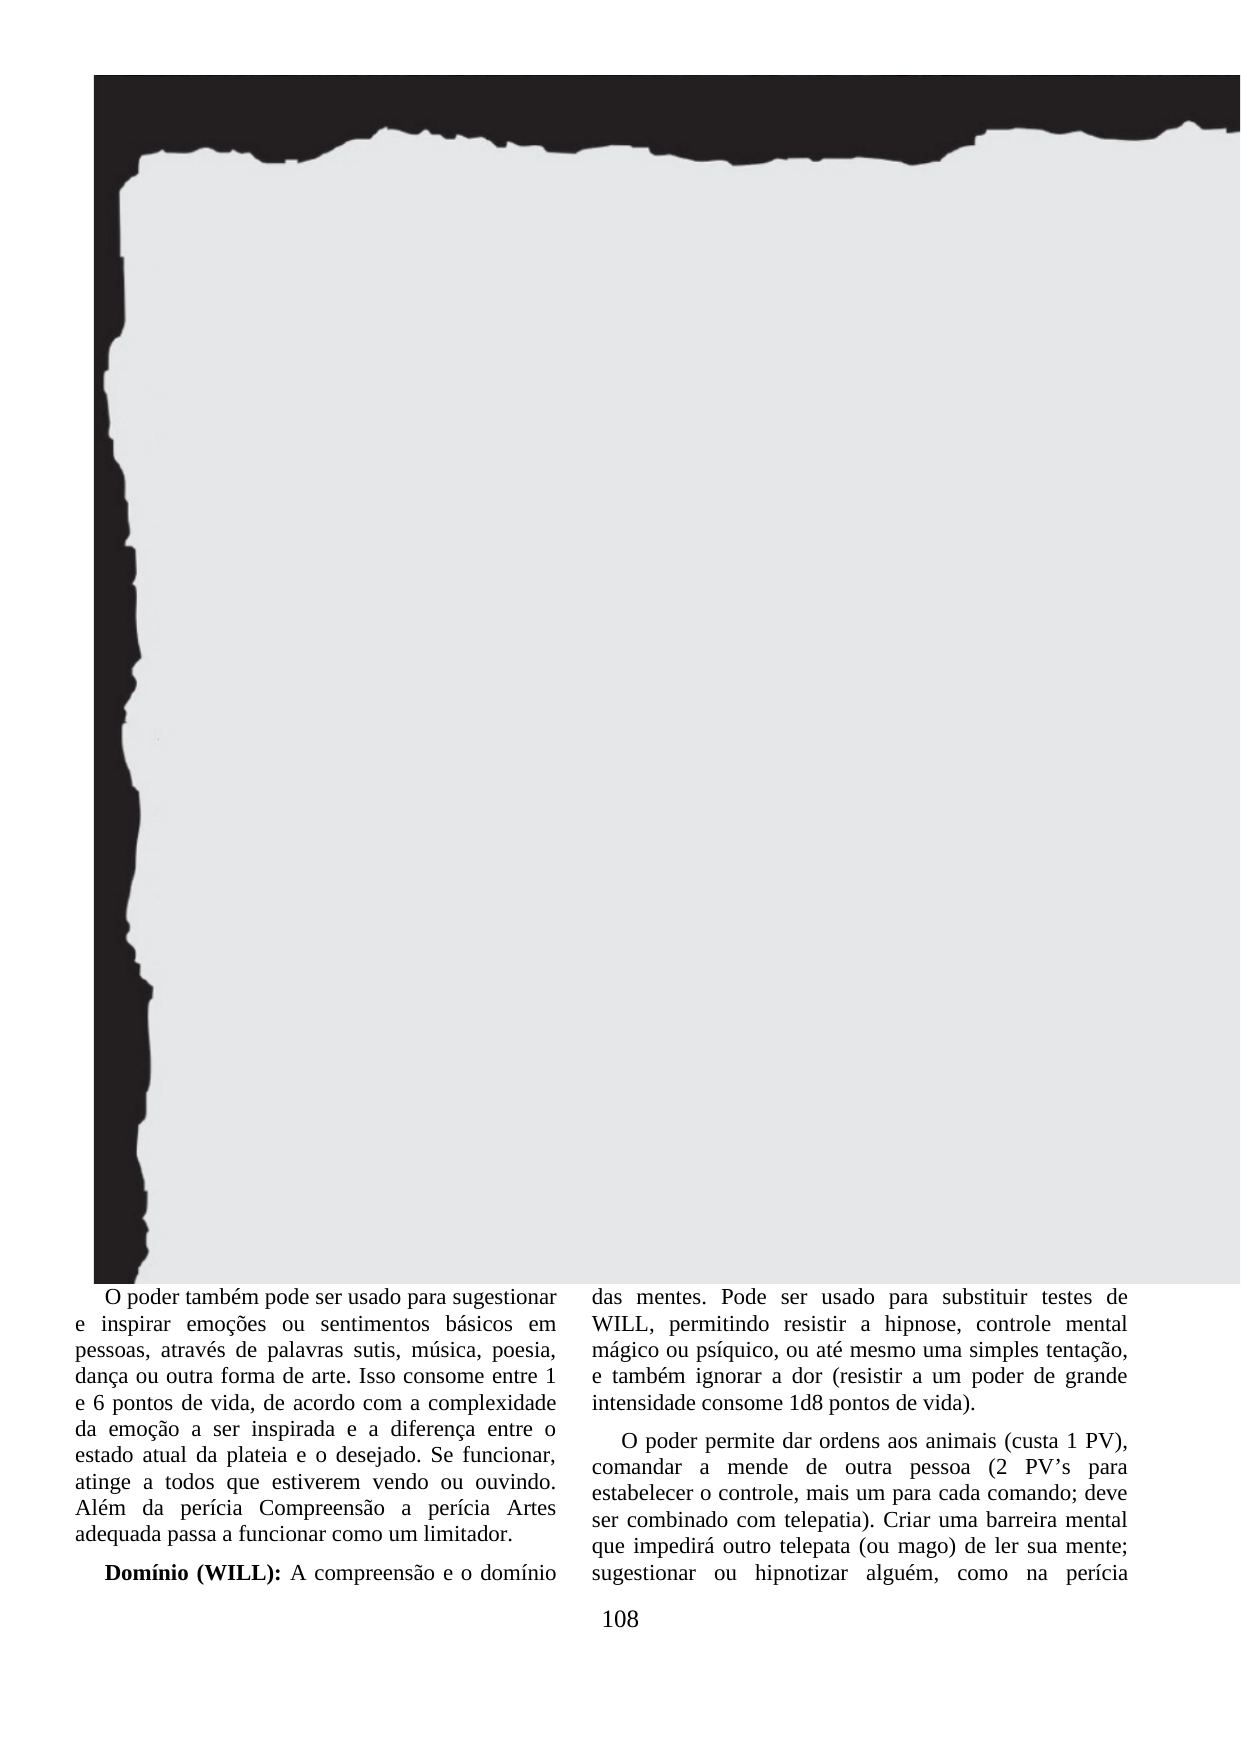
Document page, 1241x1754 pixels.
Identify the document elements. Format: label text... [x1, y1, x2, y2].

subtitle das mentes. Pode ser usado para substituir testes de WILL, permitindo resistir a hipnose, controle mental mágico ou psíquico, ou até mesmo uma simples tentação, e também ignorar a dor (resistir a um poder de grande intensidade consome 1d8 pontos de vida). [592, 1284, 1129, 1415]
subtitle Domínio (WILL): A compreensão e o domínio [75, 1558, 557, 1585]
picture [93, 75, 1241, 1284]
subtitle O poder também pode ser usado para sugestionar e inspirar emoções ou sentimentos básicos em pessoas, através de palavras sutis, música, poesia, dança ou outra forma de arte. Isso consome entre 1 e 6 pontos de vida, de acordo com a complexidade da emoção a ser inspirada e a diferença entre o estado atual da plateia e o desejado. Se funcionar, atinge a todos que estiverem vendo ou ouvindo. Além da perícia Compreensão a perícia Artes adequada passa a funcionar como um limitador. [75, 1283, 557, 1547]
subtitle O poder permite dar ordens aos animais (custa 1 PV), comandar a mende de outra pessoa (2 PV’s para estabelecer o controle, mais um para cada comando; deve ser combinado com telepatia). Criar uma barreira mental que impedirá outro telepata (ou mago) de ler sua mente; sugestionar ou hipnotizar alguém, como na perícia [592, 1427, 1129, 1585]
